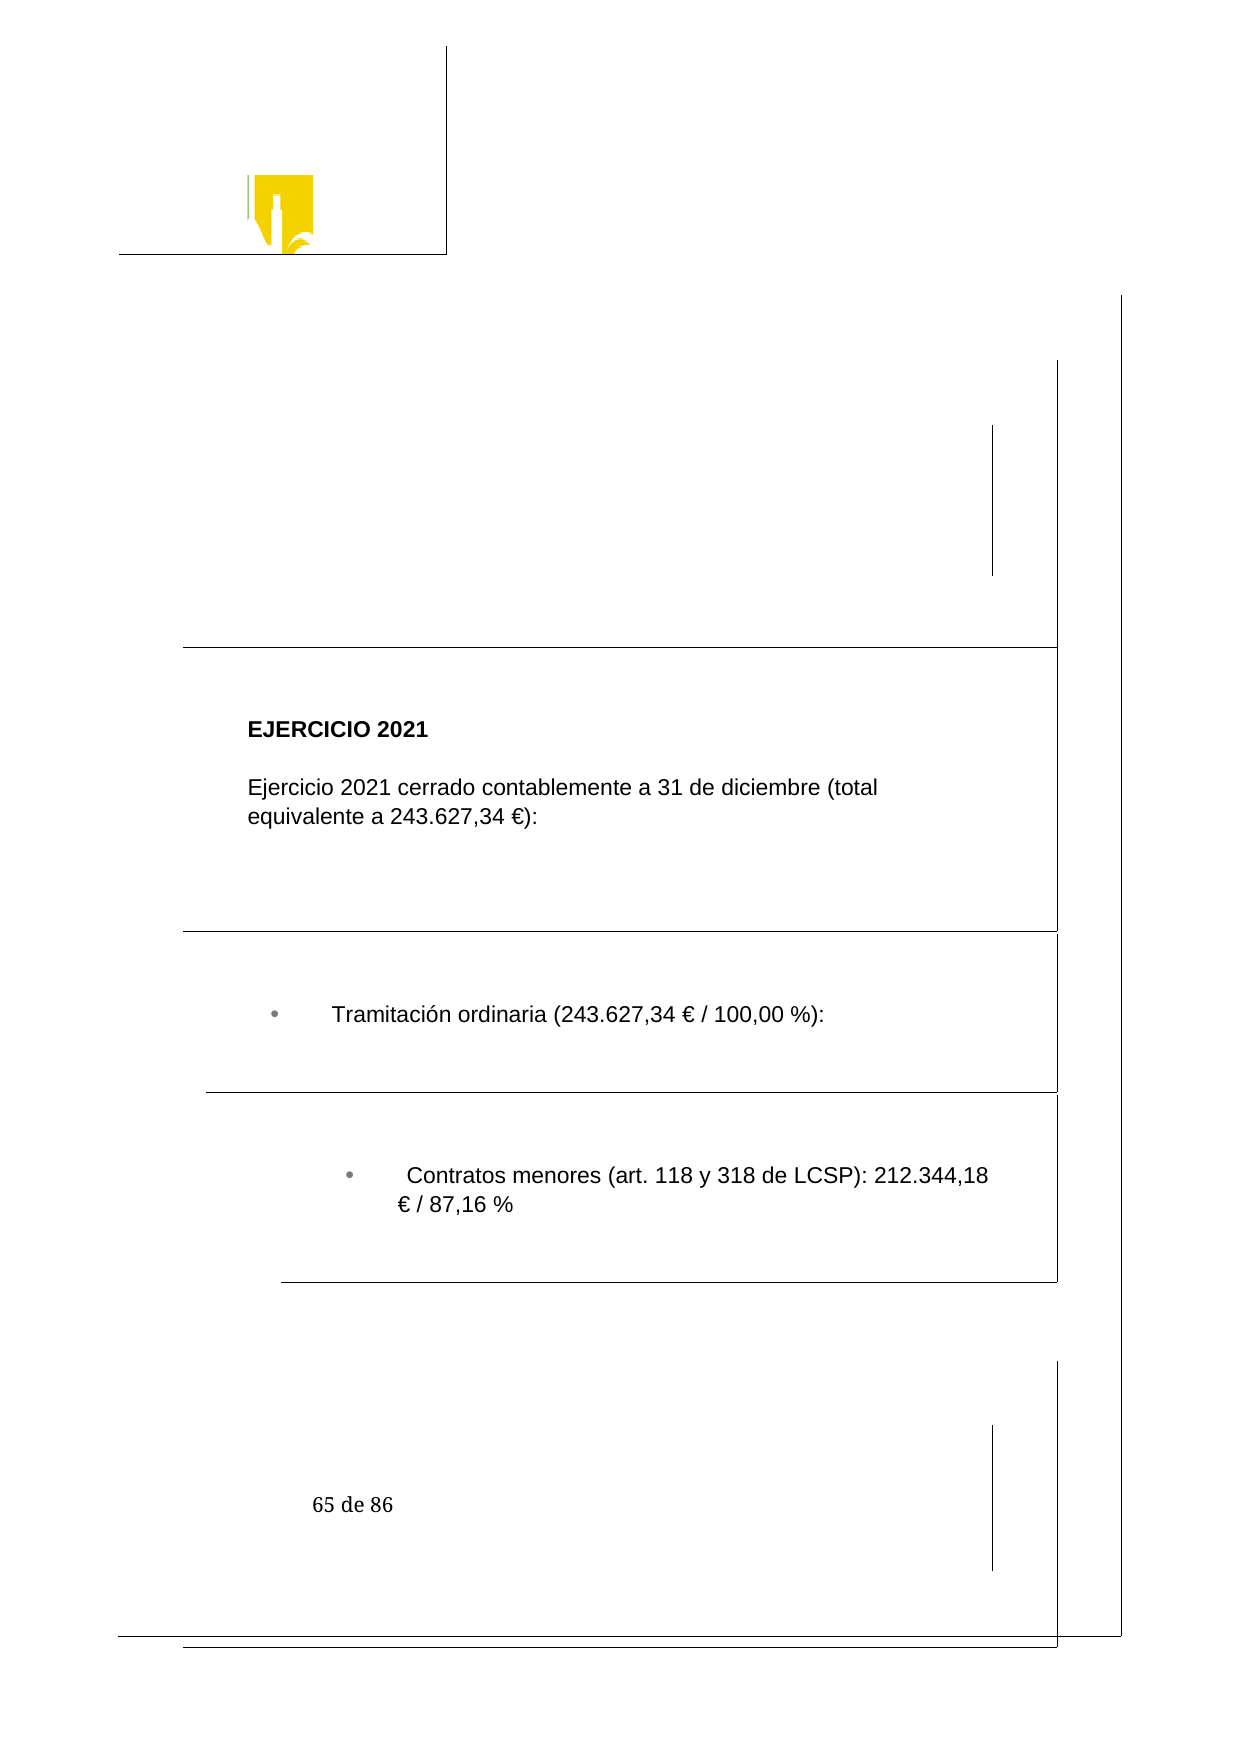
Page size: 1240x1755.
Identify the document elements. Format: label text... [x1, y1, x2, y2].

list Contratos menores (art. 118 y 318 de LCSP): 212.344,18 € / 87,16 % [281, 1095, 1057, 1282]
list Tramitación ordinaria (243.627,34 € / 100,00 %): [206, 934, 1057, 1092]
text Ejercicio 2021 cerrado contablemente a 31 de diciembre (total equivalente a 243.627,34 €): [183, 710, 1057, 830]
